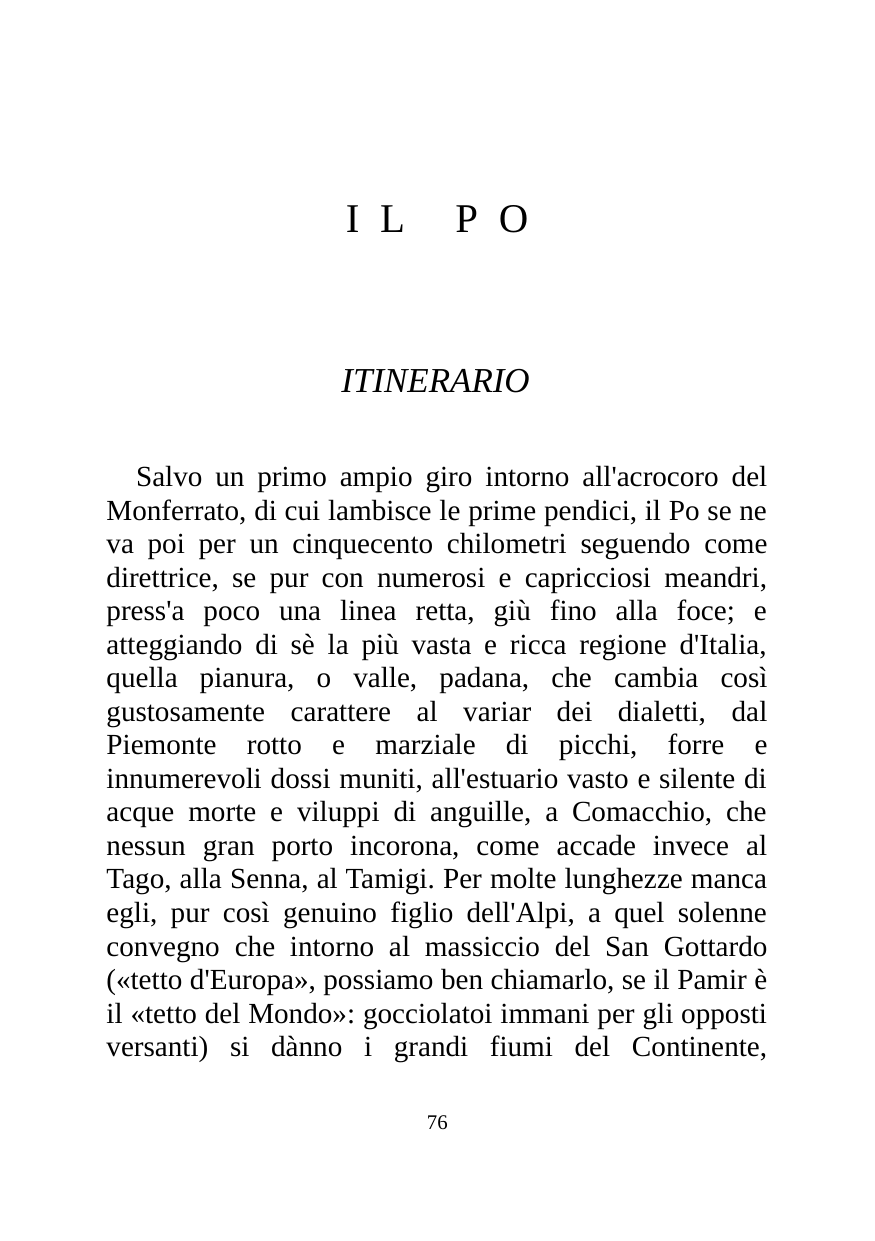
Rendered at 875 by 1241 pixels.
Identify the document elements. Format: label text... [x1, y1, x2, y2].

text Salvo un primo ampio giro intorno all'acrocoro del Monferrato, di cui lambisce le prime pendici, il Po se ne va poi per un cinquecento chilometri seguendo come direttrice, se pur con numerosi e capricciosi meandri, press'a poco una linea retta, giù fino alla foce; e atteggiando di sè la più vasta e ricca regione d'Italia, quella pianura, o valle, padana, che cambia così gustosamente carattere al variar dei dialetti, dal Piemonte rotto e marziale di picchi, forre e innumerevoli dossi muniti, all'estuario vasto e silente di acque morte e viluppi di anguille, a Comacchio, che nessun gran porto incorona, come accade invece al Tago, alla Senna, al Tamigi. Per molte lunghezze manca egli, pur così genuino figlio dell'Alpi, a quel solenne convegno che intorno al massiccio del San Gottardo («tetto d'Europa», possiamo ben chiamarlo, se il Pamir è il «tetto del Mondo»: gocciolatoi immani per gli opposti versanti) si dànno i grandi fiumi del Continente, [106, 459, 768, 1063]
subtitle IL PO [106, 195, 768, 242]
subtitle ITINERARIO [106, 360, 768, 400]
